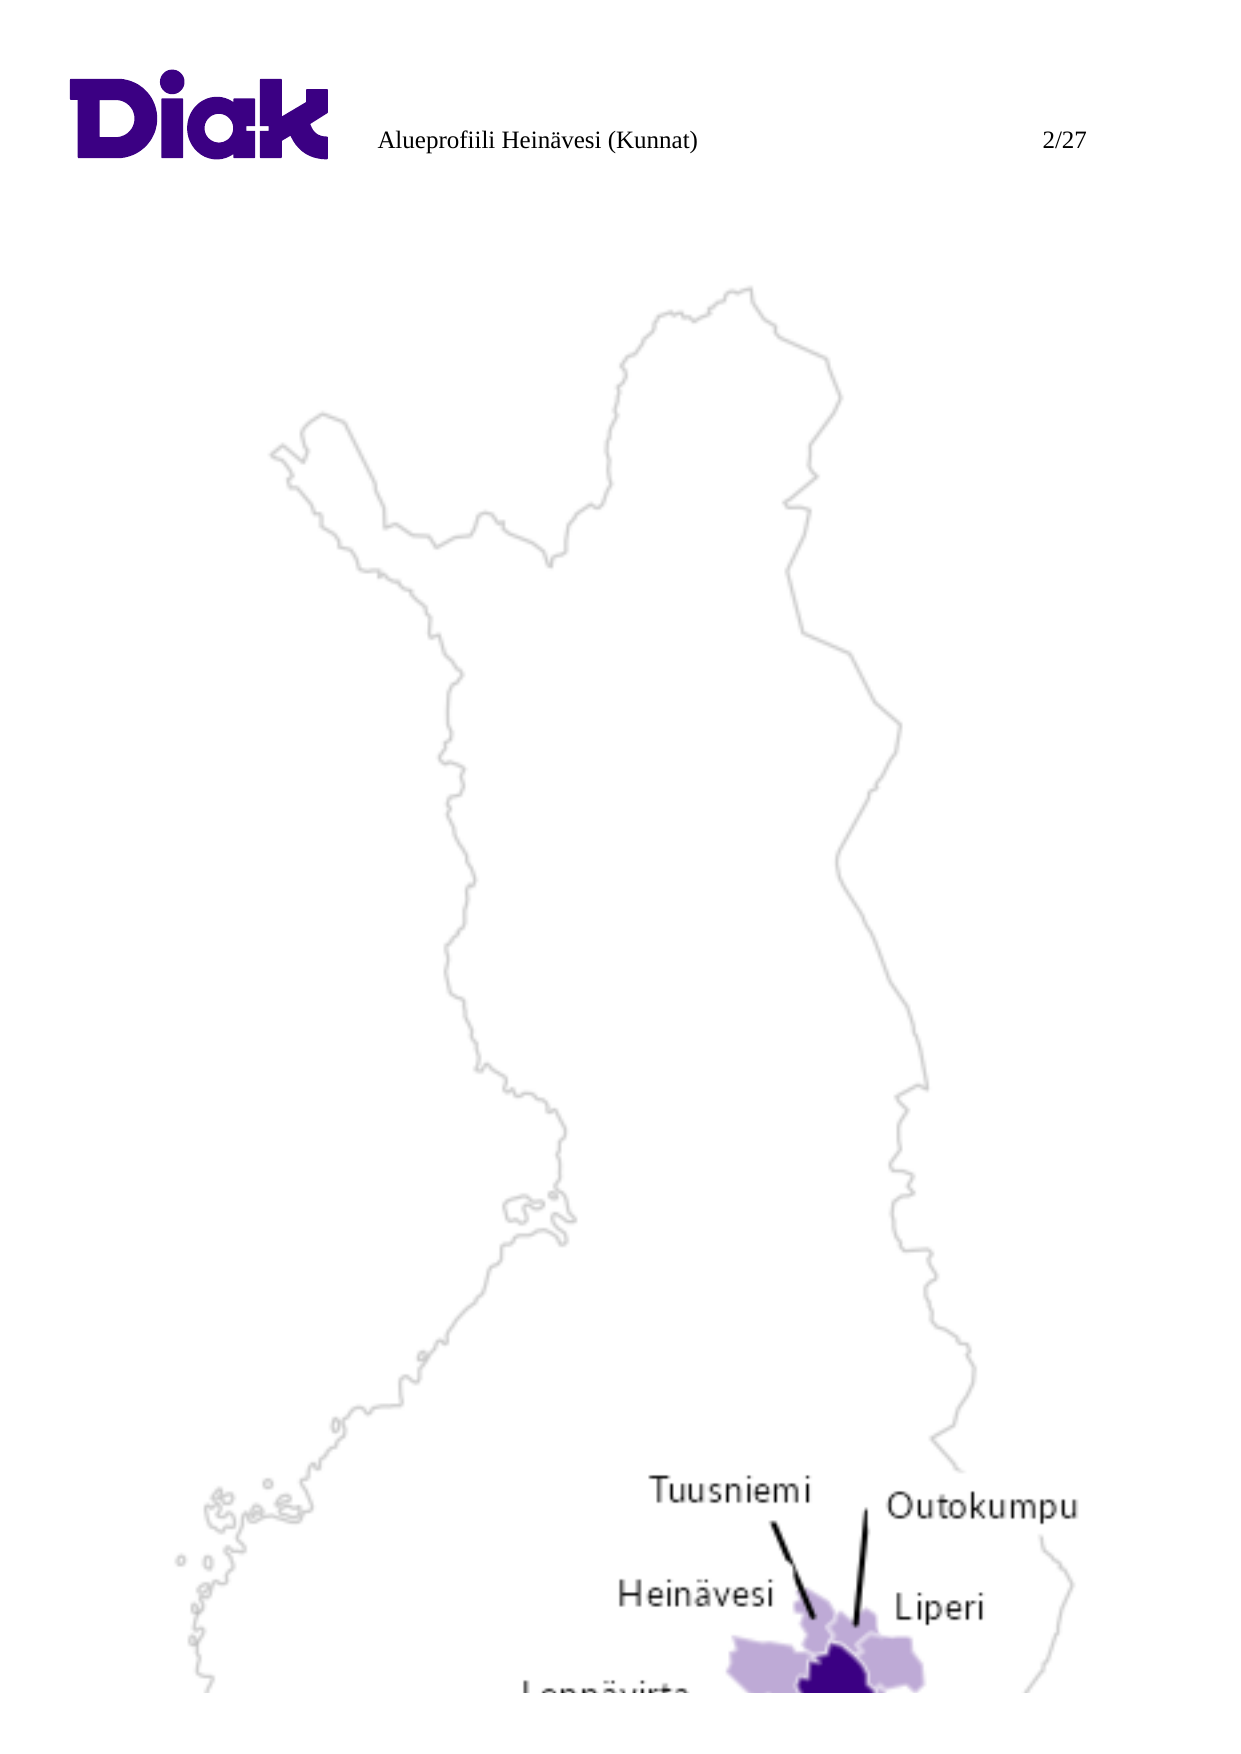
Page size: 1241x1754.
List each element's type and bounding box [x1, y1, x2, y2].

picture [61, 196, 1179, 1693]
